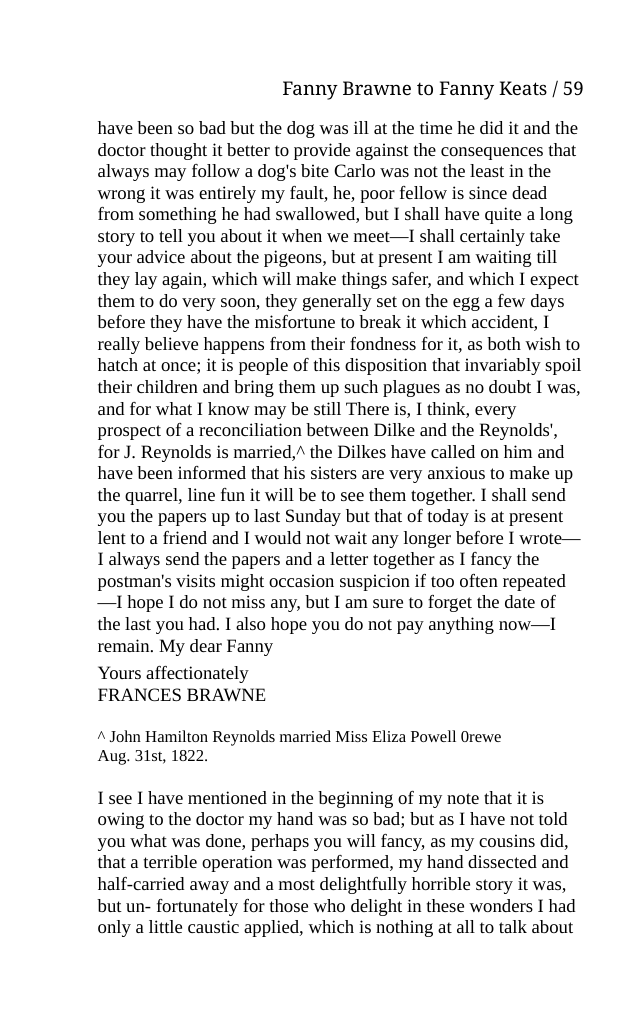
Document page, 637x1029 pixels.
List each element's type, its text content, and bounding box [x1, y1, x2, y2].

text Yours affectionately [97, 662, 583, 684]
text Aug. 31st, 1822. [97, 746, 583, 765]
text FRANCES BRAWNE [97, 684, 583, 705]
text I see I have mentioned in the beginning of my note that it is owing to the doctor my hand was so bad; but as I have not told you what was done, perhaps you will fancy, as my cousins did, that a terrible operation was performed, my hand dissected and half-carried away and a most delightfully horrible story it was, but un- fortunately for those who delight in these wonders I had only a little caustic applied, which is nothing at all to talk about [97, 787, 583, 938]
text ^ John Hamilton Reynolds married Miss Eliza Powell 0rewe [97, 727, 583, 746]
text have been so bad but the dog was ill at the time he did it and the doctor thought it better to provide against the consequences that always may follow a dog's bite Carlo was not the least in the wrong it was entirely my fault, he, poor fellow is since dead from something he had swallowed, but I shall have quite a long story to tell you about it when we meet—I shall certainly take your advice about the pigeons, but at present I am waiting till they lay again, which will make things safer, and which I expect them to do very soon, they generally set on the egg a few days before they have the misfortune to break it which accident, I really believe happens from their fondness for it, as both wish to hatch at once; it is people of this disposition that invariably spoil their children and bring them up such plagues as no doubt I was, and for what I know may be still There is, I think, every prospect of a reconciliation between Dilke and the Reynolds', for J. Reynolds is married,^ the Dilkes have called on him and have been informed that his sisters are very anxious to make up the quarrel, line fun it will be to see them together. I shall send you the papers up to last Sunday but that of today is at present lent to a friend and I would not wait any longer before I wrote—I always send the papers and a letter together as I fancy the postman's visits might occasion suspicion if too often repeated—I hope I do not miss any, but I am sure to forget the date of the last you had. I also hope you do not pay anything now—I remain. My dear Fanny [97, 117, 583, 656]
